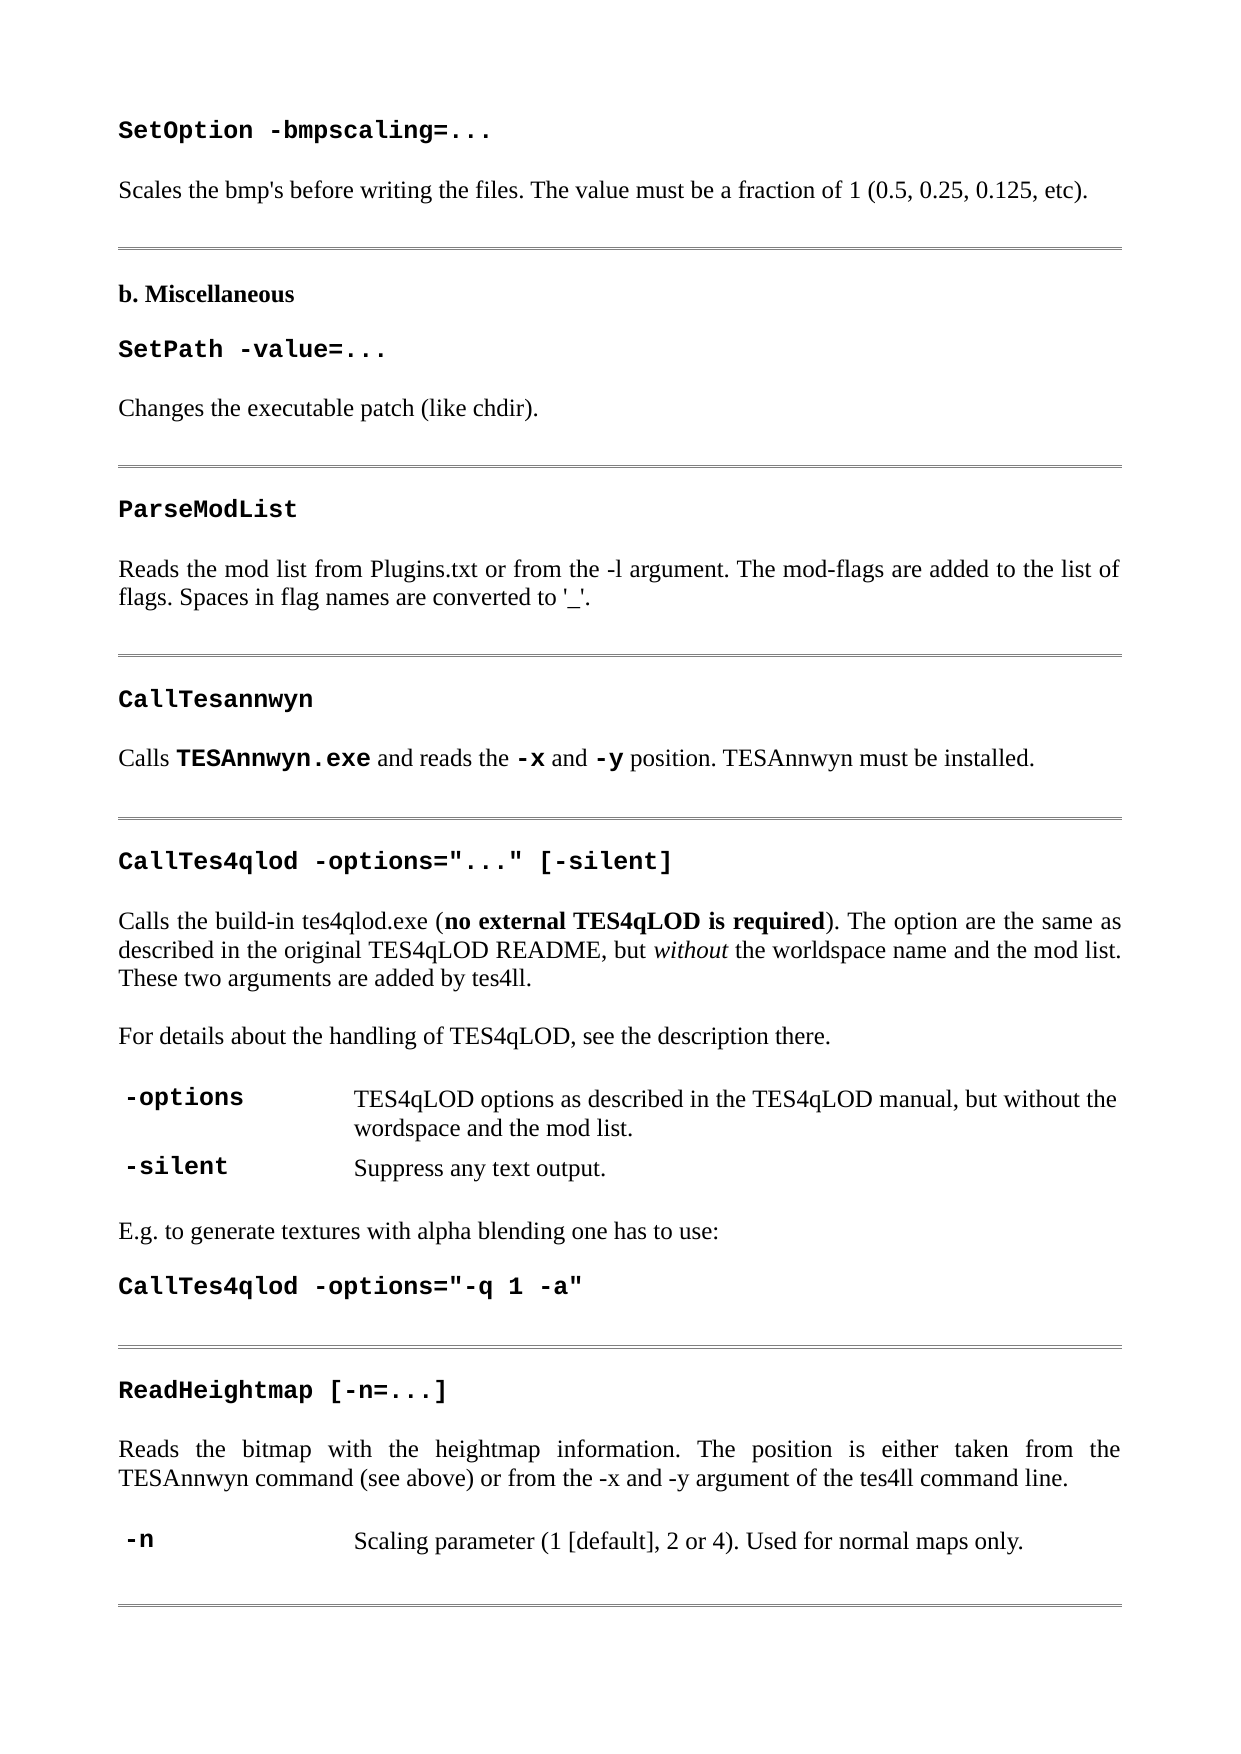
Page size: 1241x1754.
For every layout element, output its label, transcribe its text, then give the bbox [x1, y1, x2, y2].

text Reads the mod list from Plugins.txt or from the -l argument. The mod-flags are added to the list of flags. Spaces in flag names are converted to '_'. [118, 554, 1122, 611]
text ReadHeightmap [-n=...] [118, 1377, 1122, 1406]
text Calls the build-in tes4qlod.exe (no external TES4qLOD is required). The option are the same as described in the original TES4qLOD README, but without the worldspace name and the mod list. These two arguments are added by tes4ll. [118, 906, 1122, 992]
text E.g. to generate textures with alpha blending one has to use: [118, 1216, 1122, 1245]
table_cell Suppress any text output. [348, 1148, 1123, 1188]
text CallTesannwyn [118, 686, 1122, 714]
text b. Miscellaneous [118, 279, 1122, 308]
text Changes the executable patch (like chdir). [118, 393, 1122, 422]
table_header -n [118, 1521, 348, 1561]
text CallTes4qlod -options="-q 1 -a" [118, 1274, 1122, 1302]
text Reads the bitmap with the heightmap information. The position is either taken from the TESAnnwyn command (see above) or from the -x and -y argument of the tes4ll command line. [118, 1434, 1122, 1492]
table_header -options [118, 1079, 348, 1147]
table_header Scaling parameter (1 [default], 2 or 4). Used for normal maps only. [348, 1521, 1123, 1561]
text Calls TESAnnwyn.exe and reads the -x and -y position. TESAnnwyn must be installed. [118, 743, 1122, 774]
table_cell -silent [118, 1148, 348, 1188]
text CallTes4qlod -options="..." [-silent] [118, 849, 1122, 877]
text Scales the bmp's before writing the files. The value must be a fraction of 1 (0.5, 0.25, 0.125, etc). [118, 175, 1122, 204]
text SetPath -value=... [118, 336, 1122, 365]
table_header TES4qLOD options as described in the TES4qLOD manual, but without the wordspace and the mod list. [348, 1079, 1123, 1147]
text SetOption -bmpscaling=... [118, 118, 1122, 146]
text For details about the handling of TES4qLOD, see the description there. [118, 1021, 1122, 1050]
text ParseModList [118, 497, 1122, 525]
